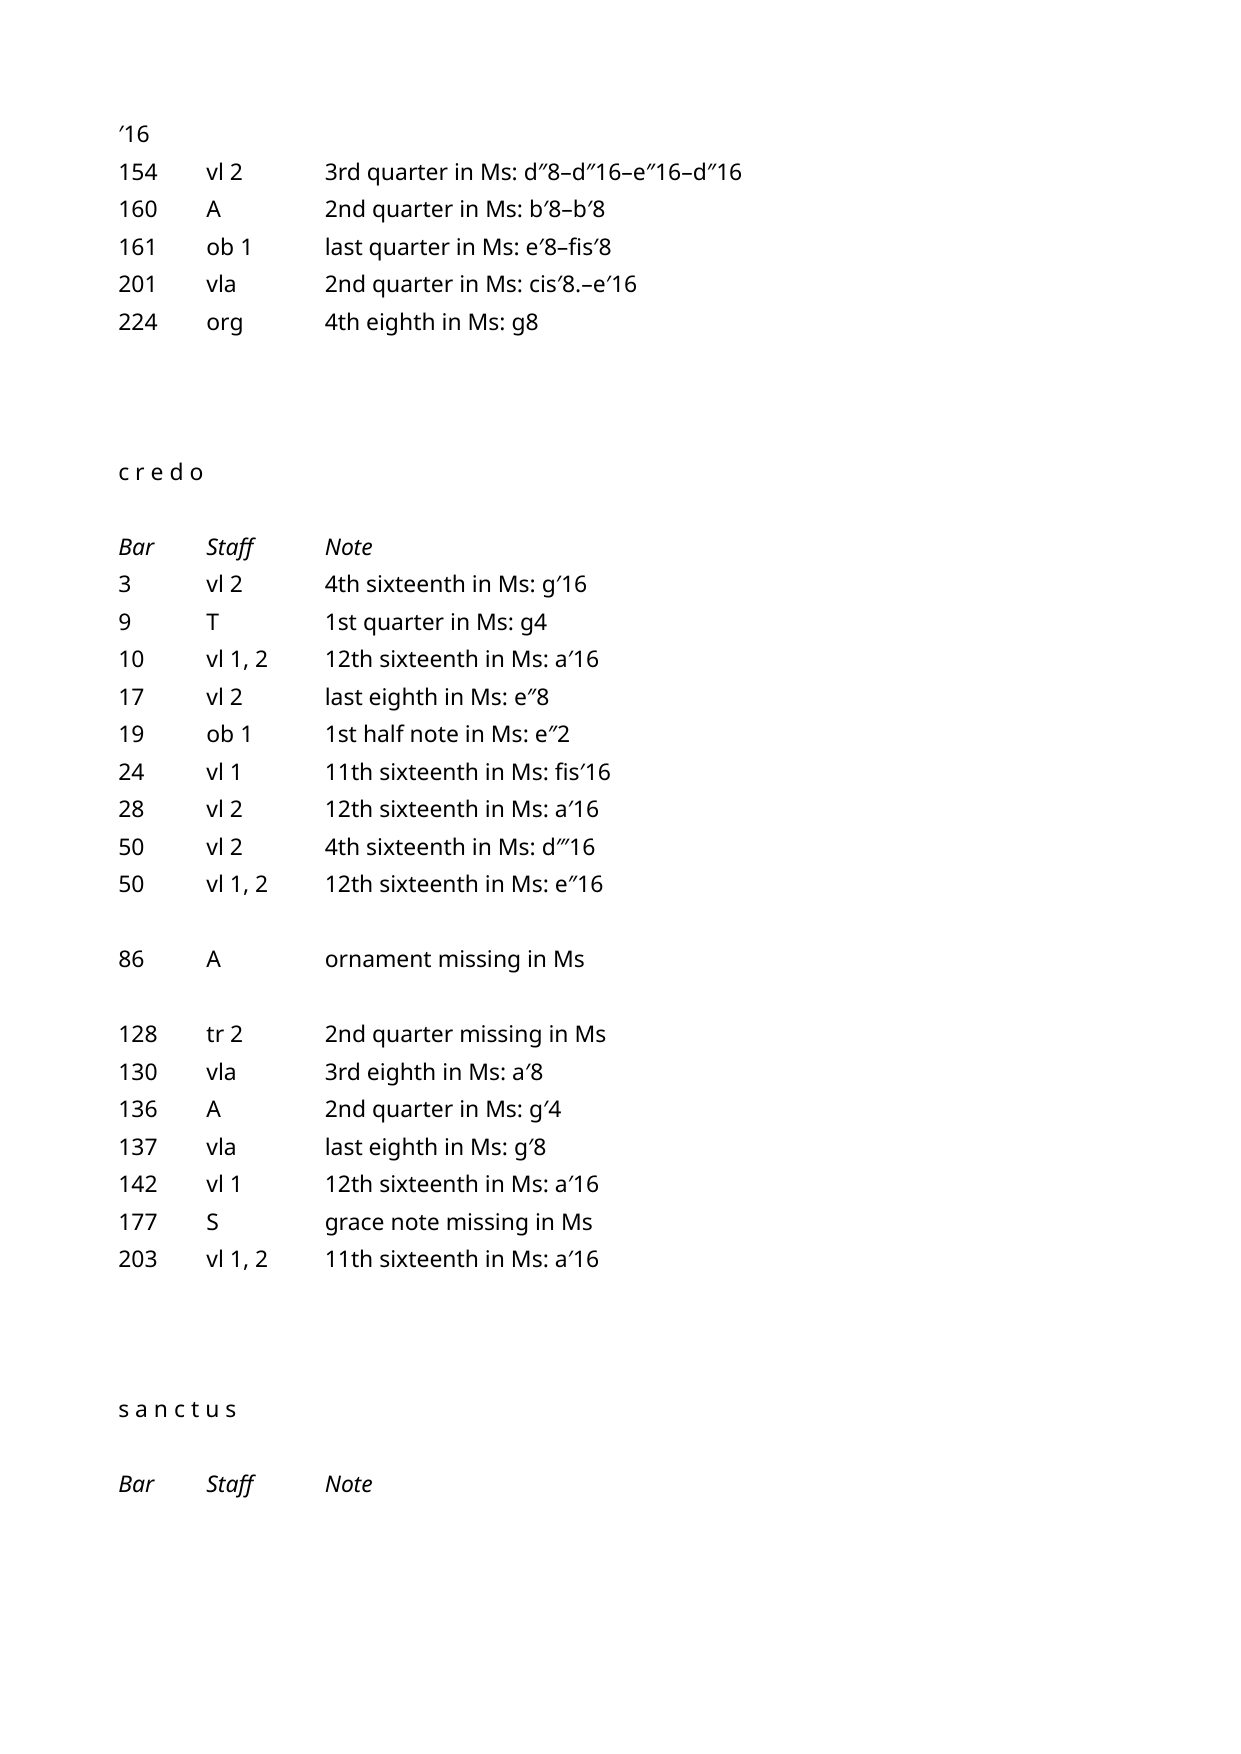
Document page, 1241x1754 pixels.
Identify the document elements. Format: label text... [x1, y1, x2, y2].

text Bar Staff Note 3 vl 2 4th sixteenth in Ms: g′16 9 T 1st quarter in Ms: g4 10 vl 1, 2 12th sixteenth in Ms: a′16 17 vl 2 last eighth in Ms: e″8 19 ob 1 1st half note in Ms: e″2 24 vl 1 11th sixteenth in Ms: fis′16 28 vl 2 12th sixteenth in Ms: a′16 50 vl 2 4th sixteenth in Ms: d‴16 50 vl 1, 2 12th sixteenth in Ms: e″16 86 A ornament missing in Ms 128 tr 2 2nd quarter missing in Ms 130 vla 3rd eighth in Ms: a′8 136 A 2nd quarter in Ms: g′4 137 vla last eighth in Ms: g′8 142 vl 1 12th sixteenth in Ms: a′16 177 S grace note missing in Ms 203 vl 1, 2 11th sixteenth in Ms: a′16 [118, 531, 1004, 1274]
text ′16 154 vl 2 3rd quarter in Ms: d″8–d″16–e″16–d″16 160 A 2nd quarter in Ms: b′8–b′8 161 ob 1 last quarter in Ms: e′8–fis′8 201 vla 2nd quarter in Ms: cis′8.–e′16 224 org 4th eighth in Ms: g8 [118, 118, 1004, 374]
text Bar Staff Note [118, 1468, 1004, 1537]
text c r e d o [118, 456, 1004, 487]
text s a n c t u s [118, 1393, 1004, 1424]
